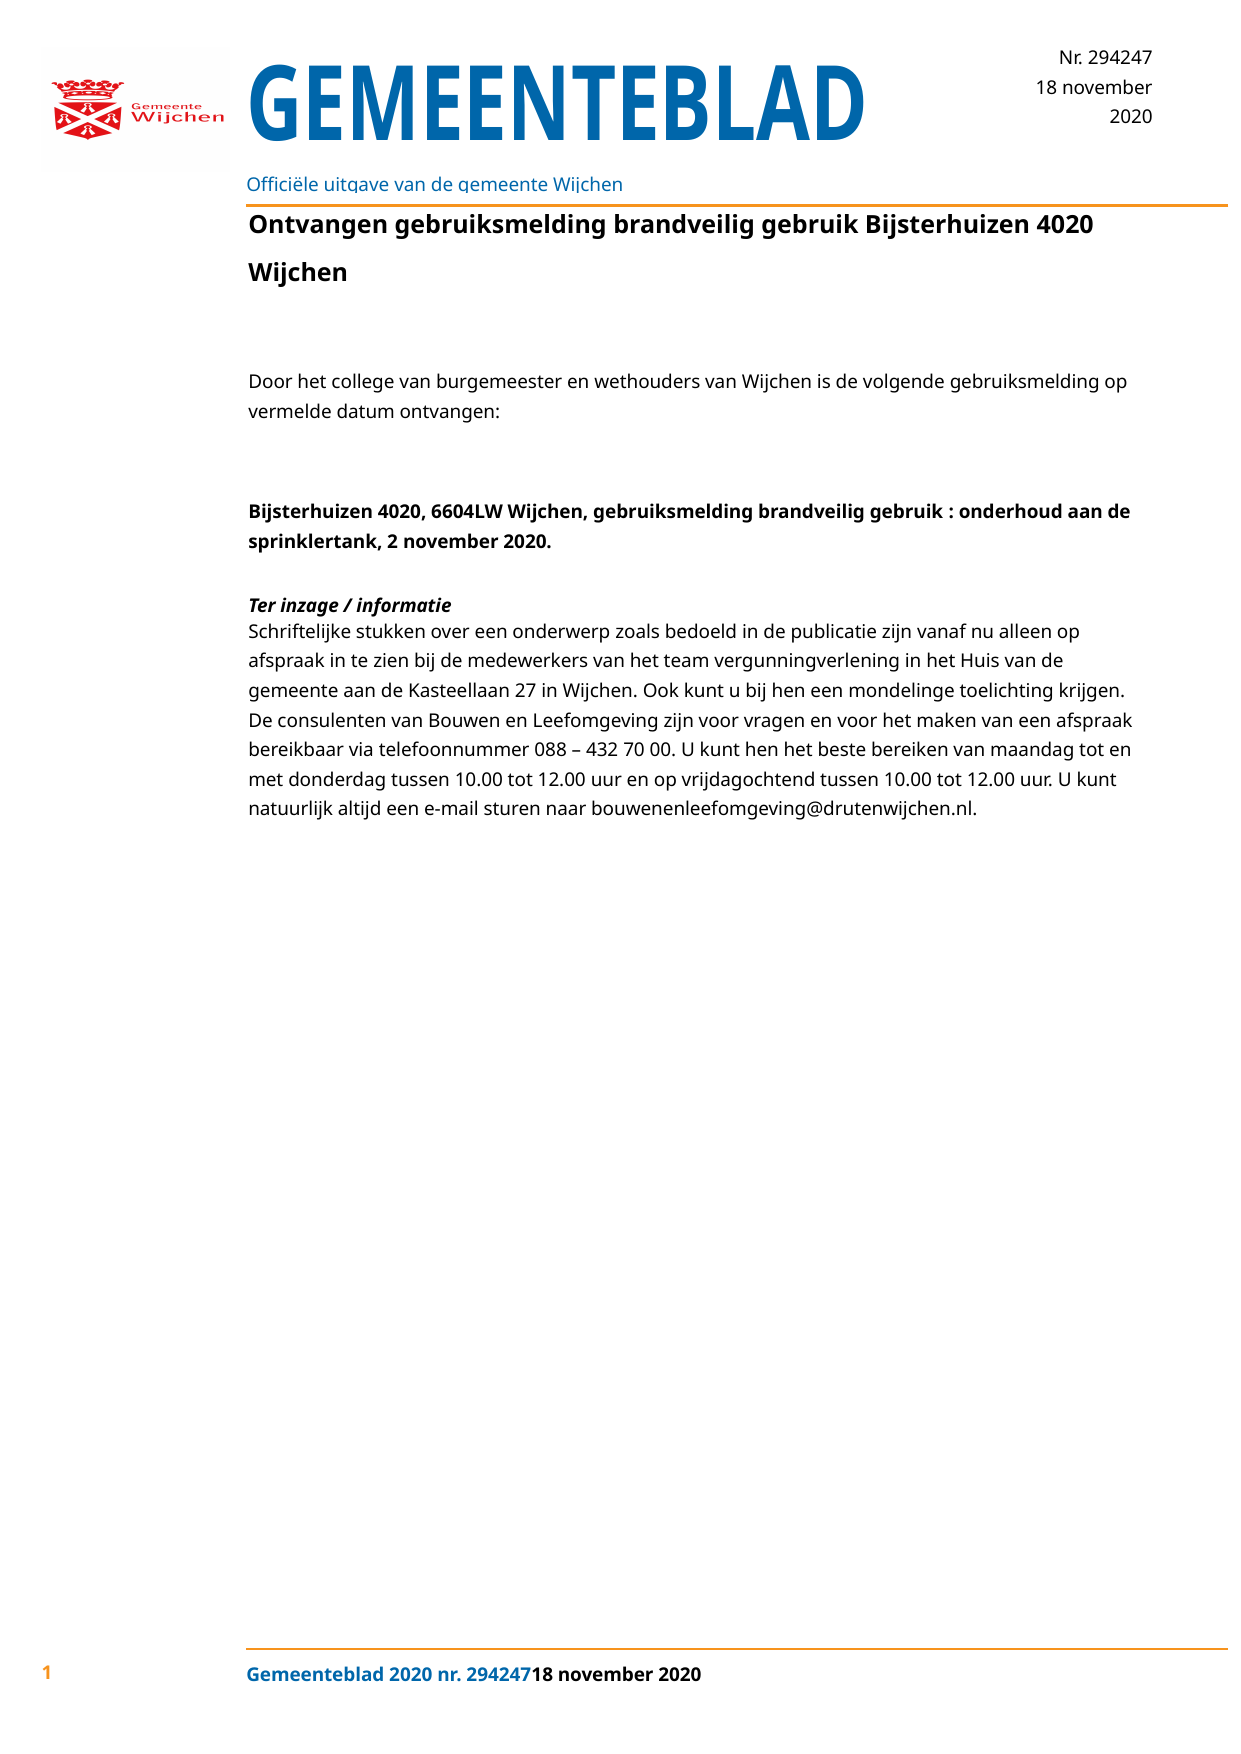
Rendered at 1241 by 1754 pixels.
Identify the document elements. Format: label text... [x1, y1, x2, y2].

text Schriftelijke stukken over een onderwerp zoals bedoeld in de publicatie zijn vanaf nu alleen op afspraak in te zien bij de medewerkers van het team vergunningverlening in het Huis van de gemeente aan de Kasteellaan 27 in Wijchen. Ook kunt u bij hen een mondelinge toelichting krijgen. De consulenten van Bouwen en Leefomgeving zijn voor vragen en voor het maken van een afspraak bereikbaar via telefoonnummer 088 – 432 70 00. U kunt hen het beste bereiken van maandag tot en met donderdag tussen 10.00 tot 12.00 uur en op vrijdagochtend tussen 10.00 tot 12.00 uur. U kunt natuurlijk altijd een e-mail sturen naar bouwenenleefomgeving@drutenwijchen.nl. [248, 618, 1152, 821]
picture [41, 47, 231, 172]
text Ter inzage / informatie [248, 592, 1152, 618]
text Ontvangen gebruiksmelding brandveilig gebruik Bijsterhuizen 4020 Wijchen [248, 207, 1152, 288]
text Bijsterhuizen 4020, 6604LW Wijchen, gebruiksmelding brandveilig gebruik : onderhoud aan de sprinklertank, 2 november 2020. [248, 499, 1152, 554]
text Door het college van burgemeester en wethouders van Wijchen is de volgende gebruiksmelding op vermelde datum ontvangen: [248, 368, 1152, 424]
